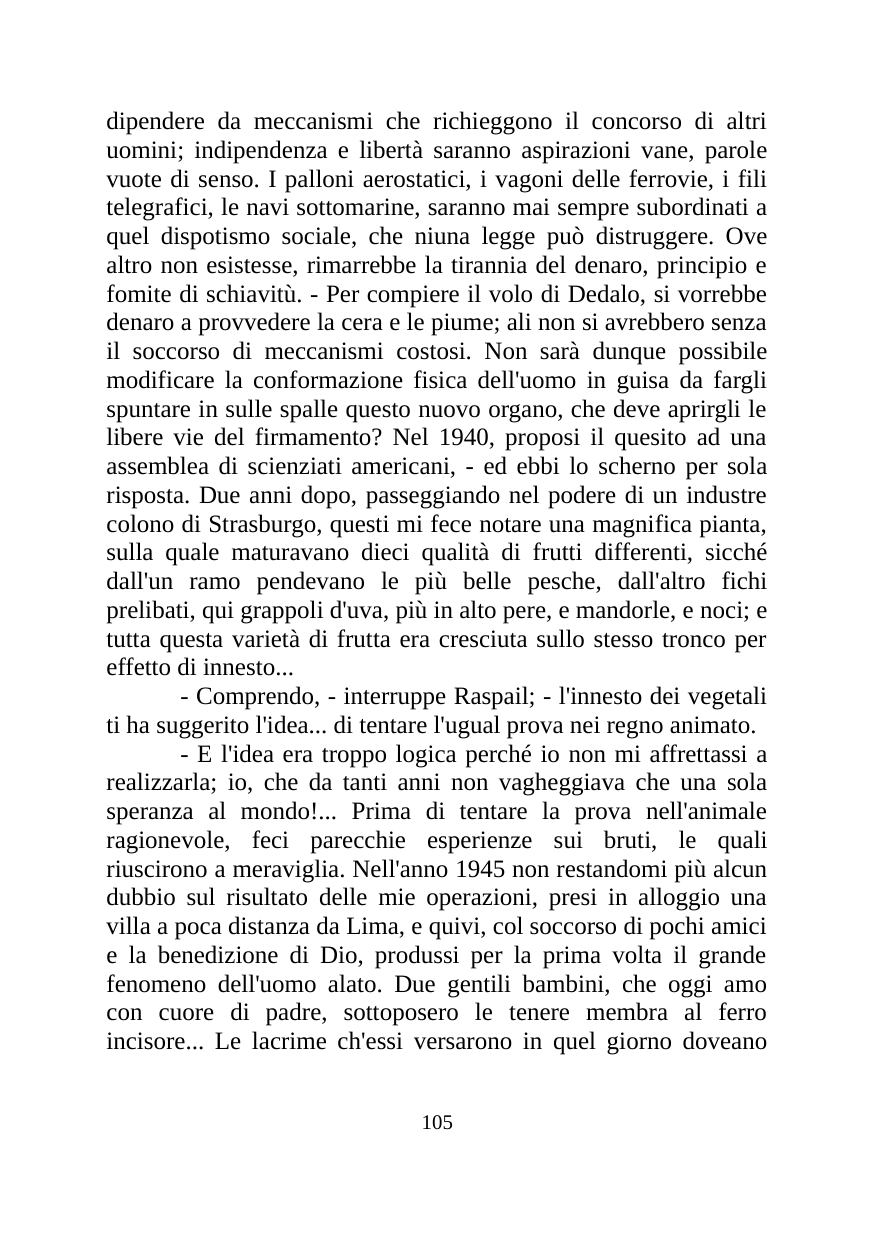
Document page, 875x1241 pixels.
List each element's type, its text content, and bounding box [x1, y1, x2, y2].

text - E l'idea era troppo logica perché io non mi affrettassi a realizzarla; io, che da tanti anni non vagheggiava che una sola speranza al mondo!... Prima di tentare la prova nell'animale ragionevole, feci parecchie esperienze sui bruti, le quali riuscirono a meraviglia. Nell'anno 1945 non restandomi più alcun dubbio sul risultato delle mie operazioni, presi in alloggio una villa a poca distanza da Lima, e quivi, col soccorso di pochi amici e la benedizione di Dio, produssi per la prima volta il grande fenomeno dell'uomo alato. Due gentili bambini, che oggi amo con cuore di padre, sottoposero le tenere membra al ferro incisore... Le lacrime ch'essi versarono in quel giorno doveano [106, 739, 768, 1055]
text dipendere da meccanismi che richieggono il concorso di altri uomini; indipendenza e libertà saranno aspirazioni vane, parole vuote di senso. I palloni aerostatici, i vagoni delle ferrovie, i fili telegrafici, le navi sottomarine, saranno mai sempre subordinati a quel dispotismo sociale, che niuna legge può distruggere. Ove altro non esistesse, rimarrebbe la tirannia del denaro, principio e fomite di schiavitù. - Per compiere il volo di Dedalo, si vorrebbe denaro a provvedere la cera e le piume; ali non si avrebbero senza il soccorso di meccanismi costosi. Non sarà dunque possibile modificare la conformazione fisica dell'uomo in guisa da fargli spuntare in sulle spalle questo nuovo organo, che deve aprirgli le libere vie del firmamento? Nel 1940, proposi il quesito ad una assemblea di scienziati americani, - ed ebbi lo scherno per sola risposta. Due anni dopo, passeggiando nel podere di un industre colono di Strasburgo, questi mi fece notare una magnifica pianta, sulla quale maturavano dieci qualità di frutti differenti, sicché dall'un ramo pendevano le più belle pesche, dall'altro fichi prelibati, qui grappoli d'uva, più in alto pere, e mandorle, e noci; e tutta questa varietà di frutta era cresciuta sullo stesso tronco per effetto di innesto... [106, 106, 768, 681]
text - Comprendo, - interruppe Raspail; - l'innesto dei vegetali ti ha suggerito l'idea... di tentare l'ugual prova nei regno animato. [106, 681, 768, 739]
